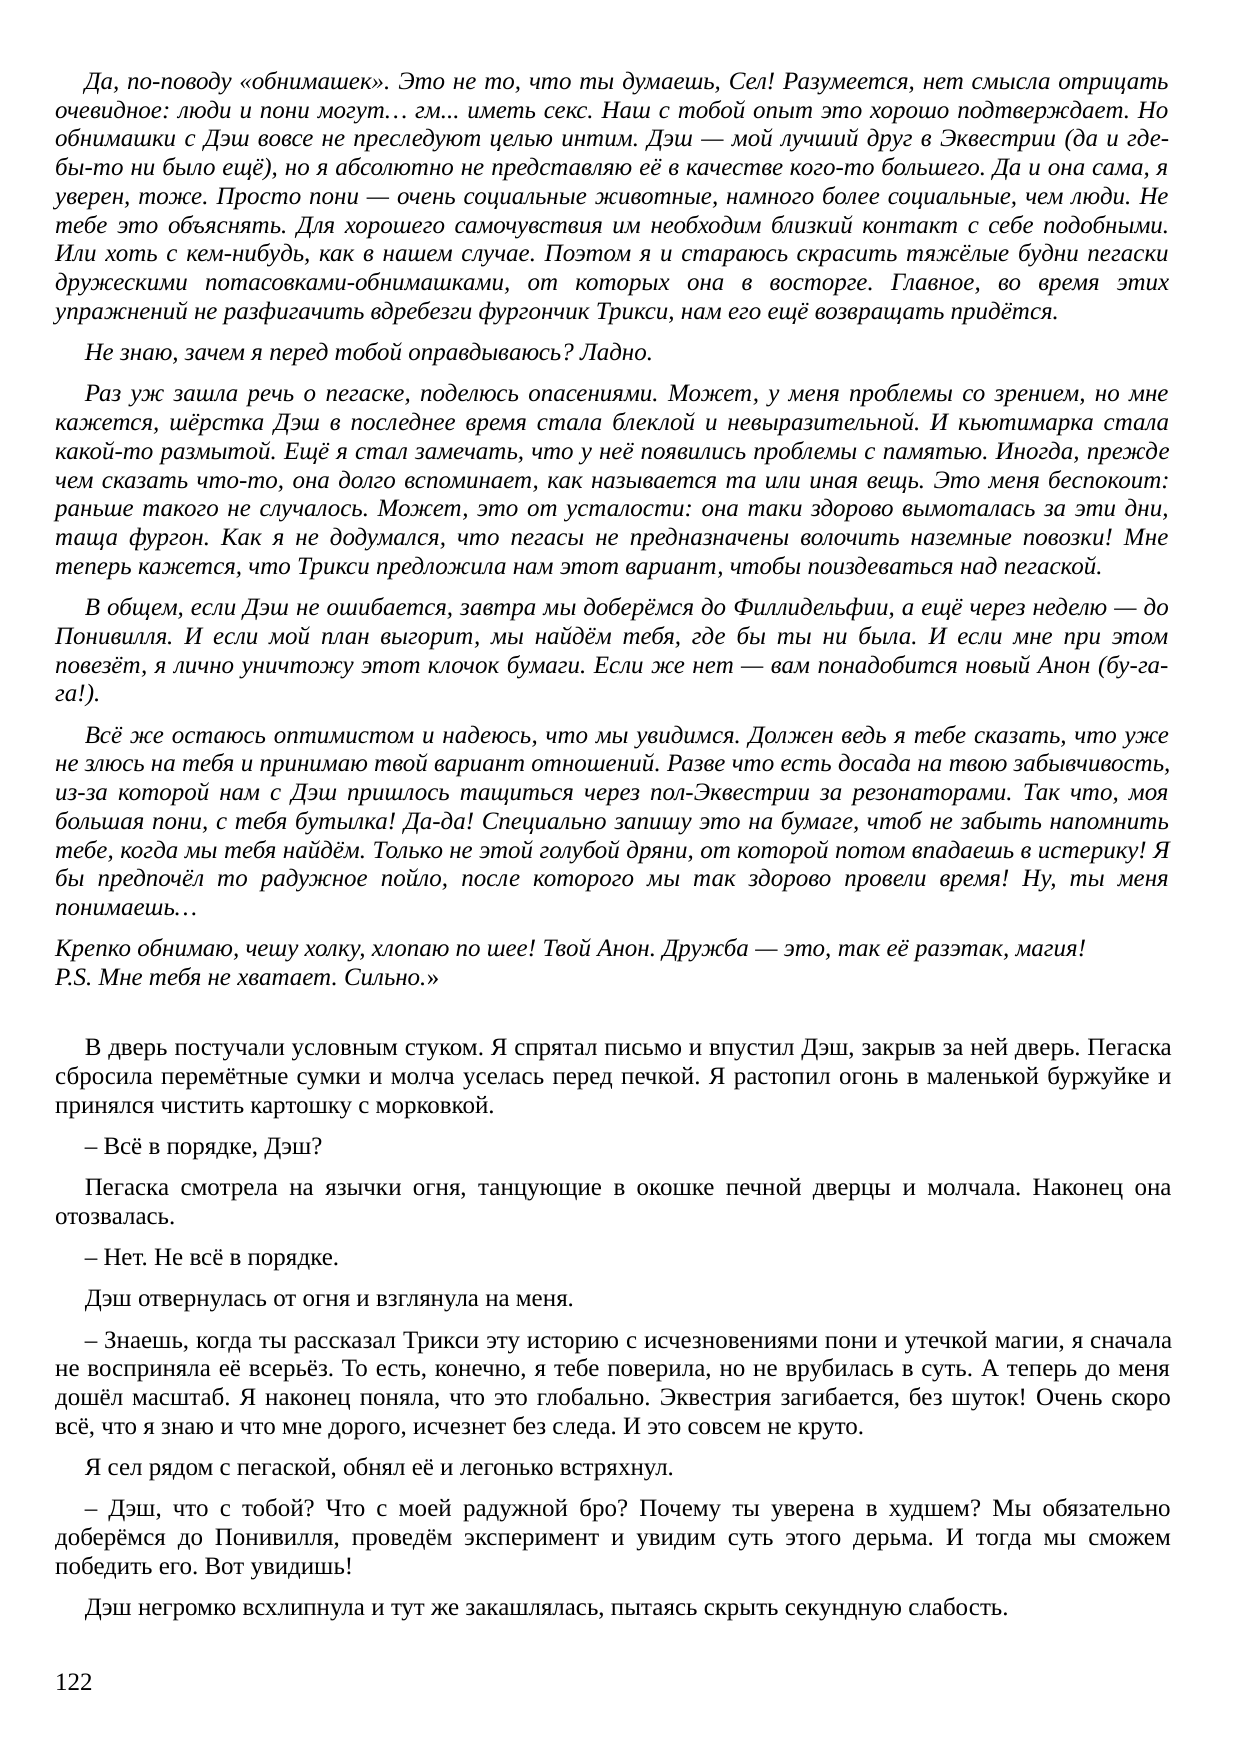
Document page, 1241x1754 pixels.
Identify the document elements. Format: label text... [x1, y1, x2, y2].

text – Нет. Не всё в порядке. [55, 1242, 1173, 1271]
text Пегаска смотрела на язычки огня, танцующие в окошке печной дверцы и молчала. Наконец она отозвалась. [55, 1172, 1173, 1230]
text В дверь постучали условным стуком. Я спрятал письмо и впустил Дэш, закрыв за ней дверь. Пегаска сбросила перемётные сумки и молча уселась перед печкой. Я растопил огонь в маленькой буржуйке и принялся чистить картошку с морковкой. [55, 1032, 1173, 1118]
text Дэш отвернулась от огня и взглянула на меня. [55, 1283, 1173, 1312]
text – Дэш, что с тобой? Что с моей радужной бро? Почему ты уверена в худшем? Мы обязательно доберёмся до Понивилля, проведём эксперимент и увидим суть этого дерьма. И тогда мы сможем победить его. Вот увидишь! [55, 1493, 1173, 1580]
text – Знаешь, когда ты рассказал Трикси эту историю с исчезновениями пони и утечкой магии, я сначала не восприняла её всерьёз. То есть, конечно, я тебе поверила, но не врубилась в суть. А теперь до меня дошёл масштаб. Я наконец поняла, что это глобально. Эквестрия загибается, без шуток! Очень скоро всё, что я знаю и что мне дорого, исчезнет без следа. И это совсем не круто. [55, 1325, 1173, 1440]
text В общем, если Дэш не ошибается, завтра мы доберёмся до Филлидельфии, а ещё через неделю — до Понивилля. И если мой план выгорит, мы найдём тебя, где бы ты ни была. И если мне при этом повезёт, я лично уничтожу этот клочок бумаги. Если же нет — вам понадобится новый Анон (бу-га-га!). [55, 592, 1173, 707]
text Я сел рядом с пегаской, обнял её и легонько встряхнул. [55, 1452, 1173, 1481]
text P.S. Мне тебя не хватает. Сильно.» [55, 962, 1173, 991]
text Раз уж зашла речь о пегаске, поделюсь опасениями. Может, у меня проблемы со зрением, но мне кажется, шёрстка Дэш в последнее время стала блеклой и невыразительной. И кьютимарка стала какой-то размытой. Ещё я стал замечать, что у неё появились проблемы с памятью. Иногда, прежде чем сказать что-то, она долго вспоминает, как называется та или иная вещь. Это меня беспокоит: раньше такого не случалось. Может, это от усталости: она таки здорово вымоталась за эти дни, таща фургон. Как я не додумался, что пегасы не предназначены волочить наземные повозки! Мне теперь кажется, что Трикси предложила нам этот вариант, чтобы поиздеваться над пегаской. [55, 378, 1173, 580]
text Крепко обнимаю, чешу холку, хлопаю по шее! Твой Анон. Дружба — это, так её разэтак, магия! [55, 933, 1173, 962]
text Всё же остаюсь оптимистом и надеюсь, что мы увидимся. Должен ведь я тебе сказать, что уже не злюсь на тебя и принимаю твой вариант отношений. Разве что есть досада на твою забывчивость, из-за которой нам с Дэш пришлось тащиться через пол-Эквестрии за резонаторами. Так что, моя большая пони, с тебя бутылка! Да-да! Специально запишу это на бумаге, чтоб не забыть напомнить тебе, когда мы тебя найдём. Только не этой голубой дряни, от которой потом впадаешь в истерику! Я бы предпочёл то радужное пойло, после которого мы так здорово провели время! Ну, ты меня понимаешь… [55, 720, 1173, 921]
text – Всё в порядке, Дэш? [55, 1131, 1173, 1160]
text Дэш негромко всхлипнула и тут же закашлялась, пытаясь скрыть секундную слабость. [55, 1592, 1173, 1621]
text Не знаю, зачем я перед тобой оправдываюсь? Ладно. [55, 337, 1173, 366]
text Да, по-поводу «обнимашек». Это не то, что ты думаешь, Сел! Разумеется, нет смысла отрицать очевидное: люди и пони могут… гм... иметь секс. Наш с тобой опыт это хорошо подтверждает. Но обнимашки с Дэш вовсе не преследуют целью интим. Дэш — мой лучший друг в Эквестрии (да и где-бы-то ни было ещё), но я абсолютно не представляю её в качестве кого-то большего. Да и она сама, я уверен, тоже. Просто пони — очень социальные животные, намного более социальные, чем люди. Не тебе это объяснять. Для хорошего самочувствия им необходим близкий контакт с себе подобными. Или хоть с кем-нибудь, как в нашем случае. Поэтом я и стараюсь скрасить тяжёлые будни пегаски дружескими потасовками-обнимашками, от которых она в восторге. Главное, во время этих упражнений не разфигачить вдребезги фургончик Трикси, нам его ещё возвращать придётся. [55, 66, 1173, 325]
